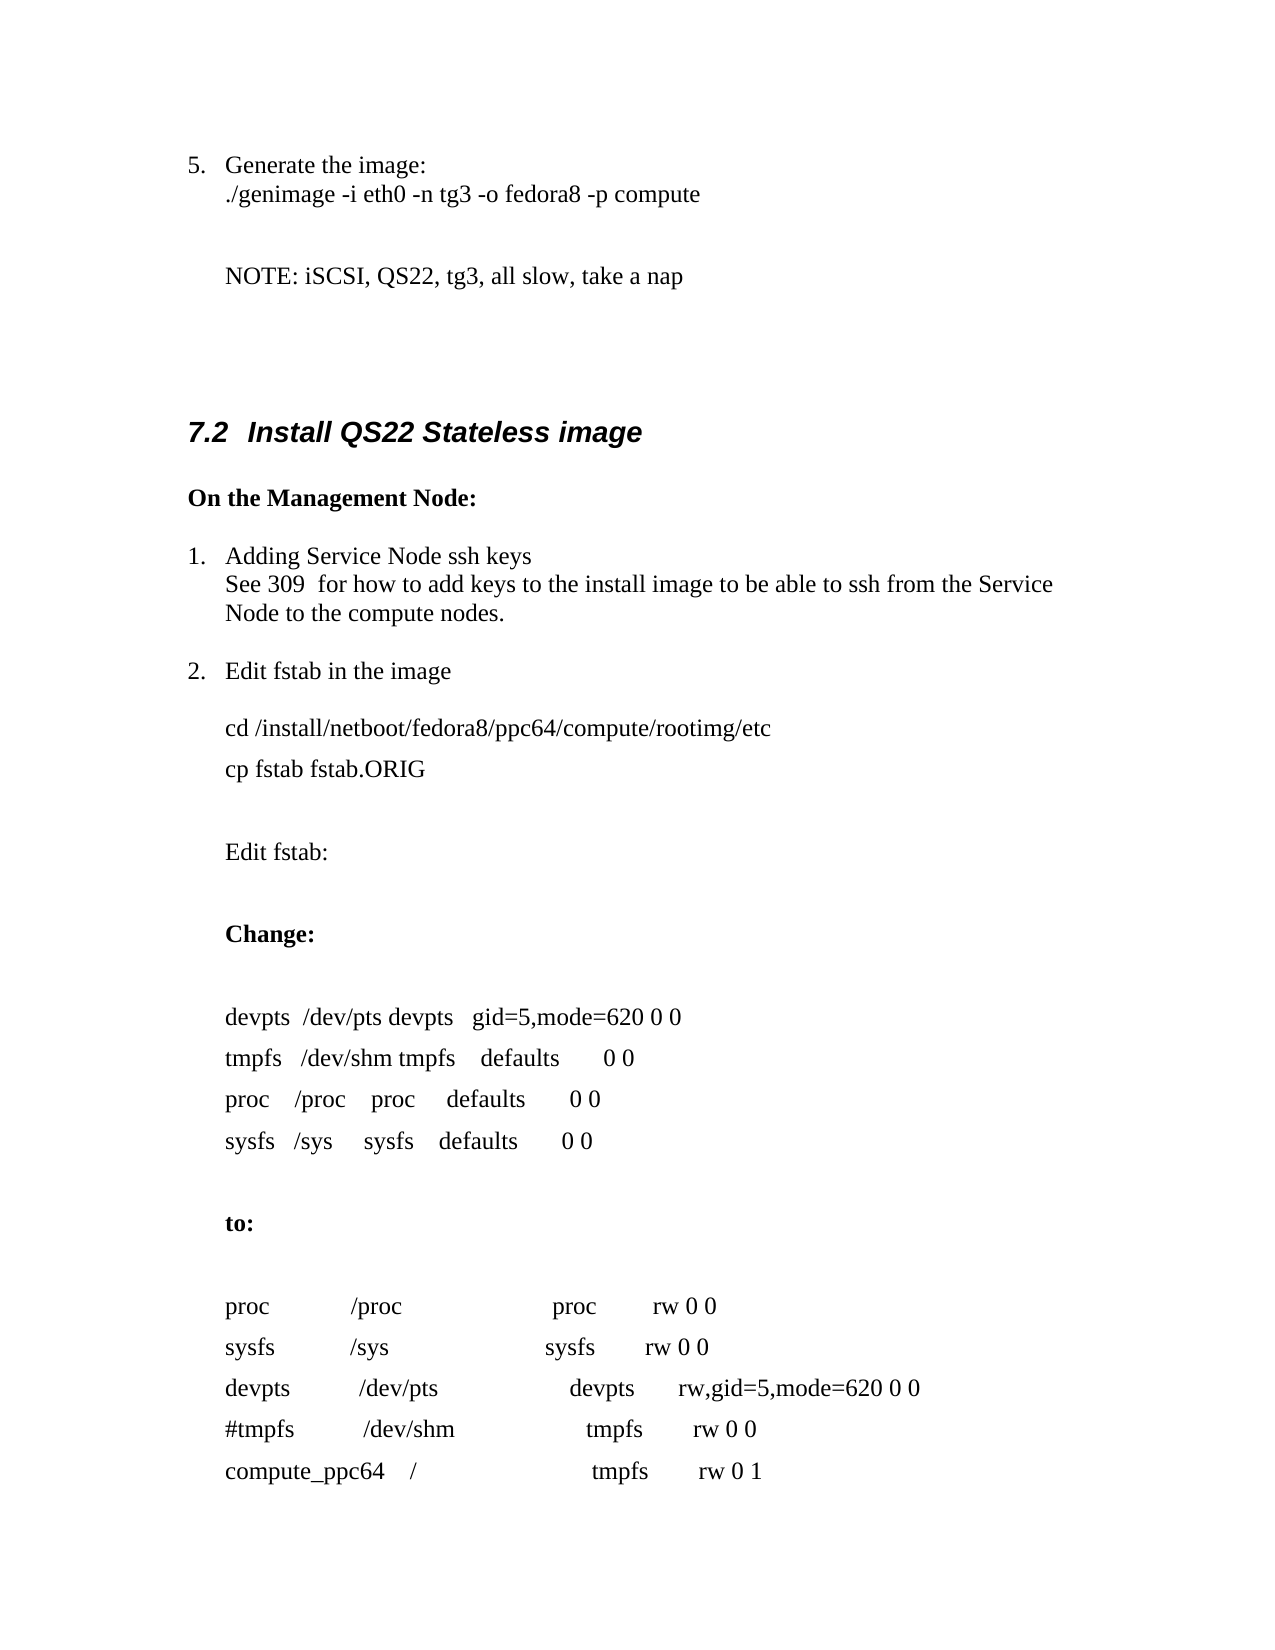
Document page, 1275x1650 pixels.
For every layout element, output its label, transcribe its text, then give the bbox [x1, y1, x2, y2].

list Generate the image: [187, 150, 1087, 179]
text On the Management Node: [187, 483, 1087, 512]
text to: [225, 1208, 1087, 1237]
text sysfs /sys sysfs rw 0 0 [225, 1332, 1087, 1361]
text ./genimage -i eth0 -n tg3 -o fedora8 -p compute [225, 179, 1087, 207]
text compute_ppc64 / tmpfs rw 0 1 [225, 1456, 1087, 1484]
subtitle Install QS22 Stateless image [187, 415, 1087, 448]
list See 309 for how to add keys to the install image to be able to ssh from the Service Node to the compute nodes. [187, 569, 1087, 627]
text devpts /dev/pts devpts gid=5,mode=620 0 0 [225, 1002, 1087, 1031]
text devpts /dev/pts devpts rw,gid=5,mode=620 0 0 [225, 1373, 1087, 1402]
text Change: [225, 919, 1087, 948]
list Adding Service Node ssh keys [187, 541, 1087, 569]
text sysfs /sys sysfs defaults 0 0 [225, 1126, 1087, 1154]
list Edit fstab in the image [187, 656, 1087, 684]
text proc /proc proc defaults 0 0 [225, 1084, 1087, 1113]
text proc /proc proc rw 0 0 [225, 1291, 1087, 1319]
text cp fstab fstab.ORIG [225, 754, 1087, 783]
text tmpfs /dev/shm tmpfs defaults 0 0 [225, 1043, 1087, 1072]
text cd /install/netboot/fedora8/ppc64/compute/rootimg/etc [225, 713, 1087, 742]
text NOTE: iSCSI, QS22, tg3, all slow, take a nap [225, 261, 1087, 290]
text #tmpfs /dev/shm tmpfs rw 0 0 [225, 1414, 1087, 1443]
text Edit fstab: [225, 837, 1087, 866]
